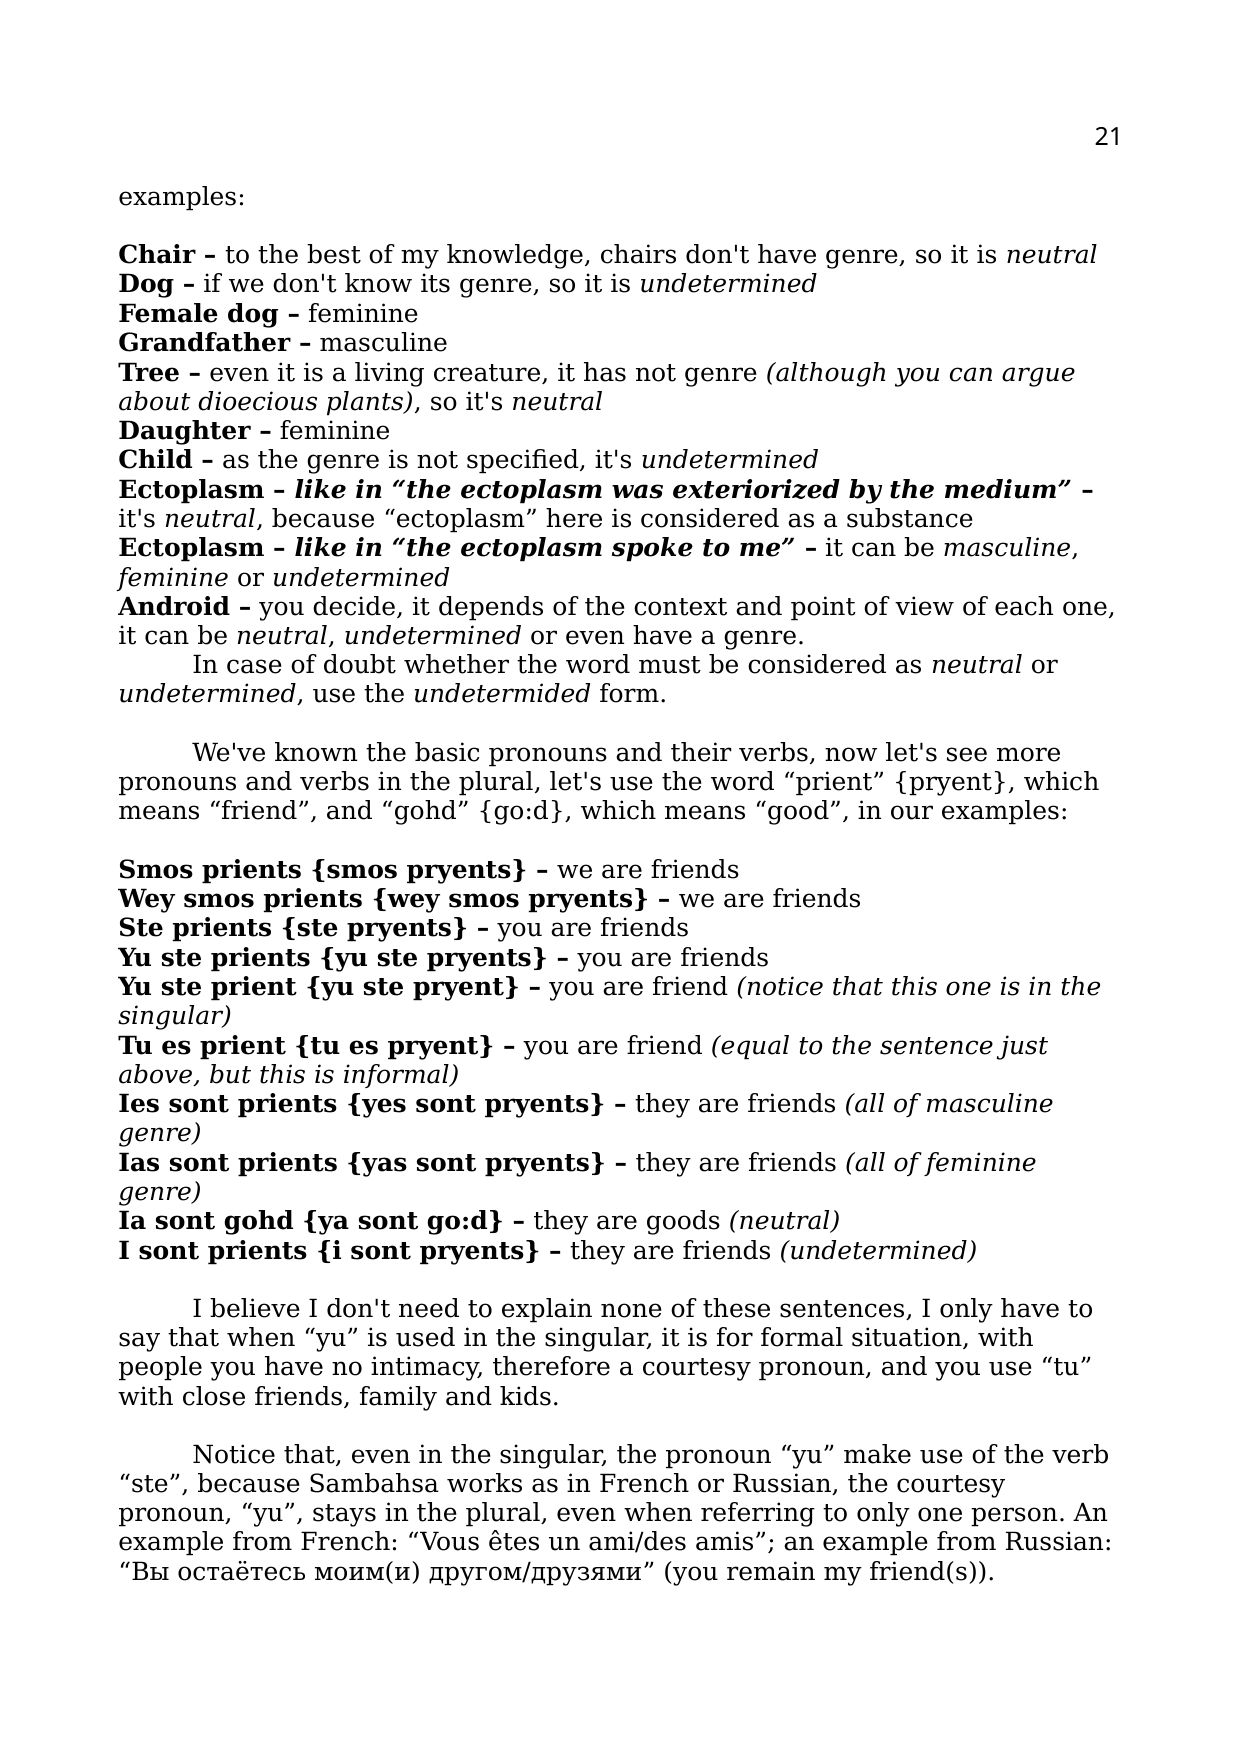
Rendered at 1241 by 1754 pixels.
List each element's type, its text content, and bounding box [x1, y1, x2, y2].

text Ias sont prients {yas sont pryents} – they are friends (all of feminine genre) [118, 1148, 1123, 1206]
text Daughter – feminine [118, 416, 1123, 445]
text Yu ste prients {yu ste pryents} – you are friends [118, 943, 1123, 972]
text Smos prients {smos pryents} – we are friends [118, 854, 1123, 884]
text Yu ste prient {yu ste pryent} – you are friend (notice that this one is in the singular) [118, 972, 1123, 1031]
text Ectoplasm – like in “the ectoplasm was exteriorized by the medium” – it's neutral, because “ectoplasm” here is considered as a substance [118, 475, 1123, 533]
text In case of doubt whether the word must be considered as neutral or undetermined, use the undetermided form. [118, 650, 1123, 709]
text Chair – to the best of my knowledge, chairs don't have genre, so it is neutral [118, 240, 1123, 269]
text examples: [118, 182, 1123, 211]
text Tree – even it is a living creature, it has not genre (although you can argue about dioecious plants), so it's neutral [118, 357, 1123, 416]
text Ste prients {ste pryents} – you are friends [118, 913, 1123, 943]
text Child – as the genre is not specified, it's undetermined [118, 445, 1123, 475]
text Grandfather – masculine [118, 328, 1123, 357]
text Ies sont prients {yes sont pryents} – they are friends (all of masculine genre) [118, 1089, 1123, 1148]
text Ectoplasm – like in “the ectoplasm spoke to me” – it can be masculine, feminine or undetermined [118, 533, 1123, 592]
text Android – you decide, it depends of the context and point of view of each one, it can be neutral, undetermined or even have a genre. [118, 592, 1123, 650]
text Female dog – feminine [118, 299, 1123, 328]
text Dog – if we don't know its genre, so it is undetermined [118, 269, 1123, 299]
text I believe I don't need to explain none of these sentences, I only have to say that when “yu” is used in the singular, it is for formal situation, with people you have no intimacy, therefore a courtesy pronoun, and you use “tu” with close friends, family and kids. [118, 1294, 1123, 1411]
text We've known the basic pronouns and their verbs, now let's see more pronouns and verbs in the plural, let's use the word “prient” {pryent}, which means “friend”, and “gohd” {go:d}, which means “good”, in our examples: [118, 738, 1123, 825]
text Wey smos prients {wey smos pryents} – we are friends [118, 884, 1123, 913]
text Notice that, even in the singular, the pronoun “yu” make use of the verb “ste”, because Sambahsa works as in French or Russian, the courtesy pronoun, “yu”, stays in the plural, even when referring to only one person. An example from French: “Vous êtes un ami/des amis”; an example from Russian: “Вы остаётесь моим(и) другом/друзями” (you remain my friend(s)). [118, 1440, 1123, 1586]
text Tu es prient {tu es pryent} – you are friend (equal to the sentence just above, but this is informal) [118, 1031, 1123, 1089]
text I sont prients {i sont pryents} – they are friends (undetermined) [118, 1236, 1123, 1265]
text Ia sont gohd {ya sont go:d} – they are goods (neutral) [118, 1206, 1123, 1236]
